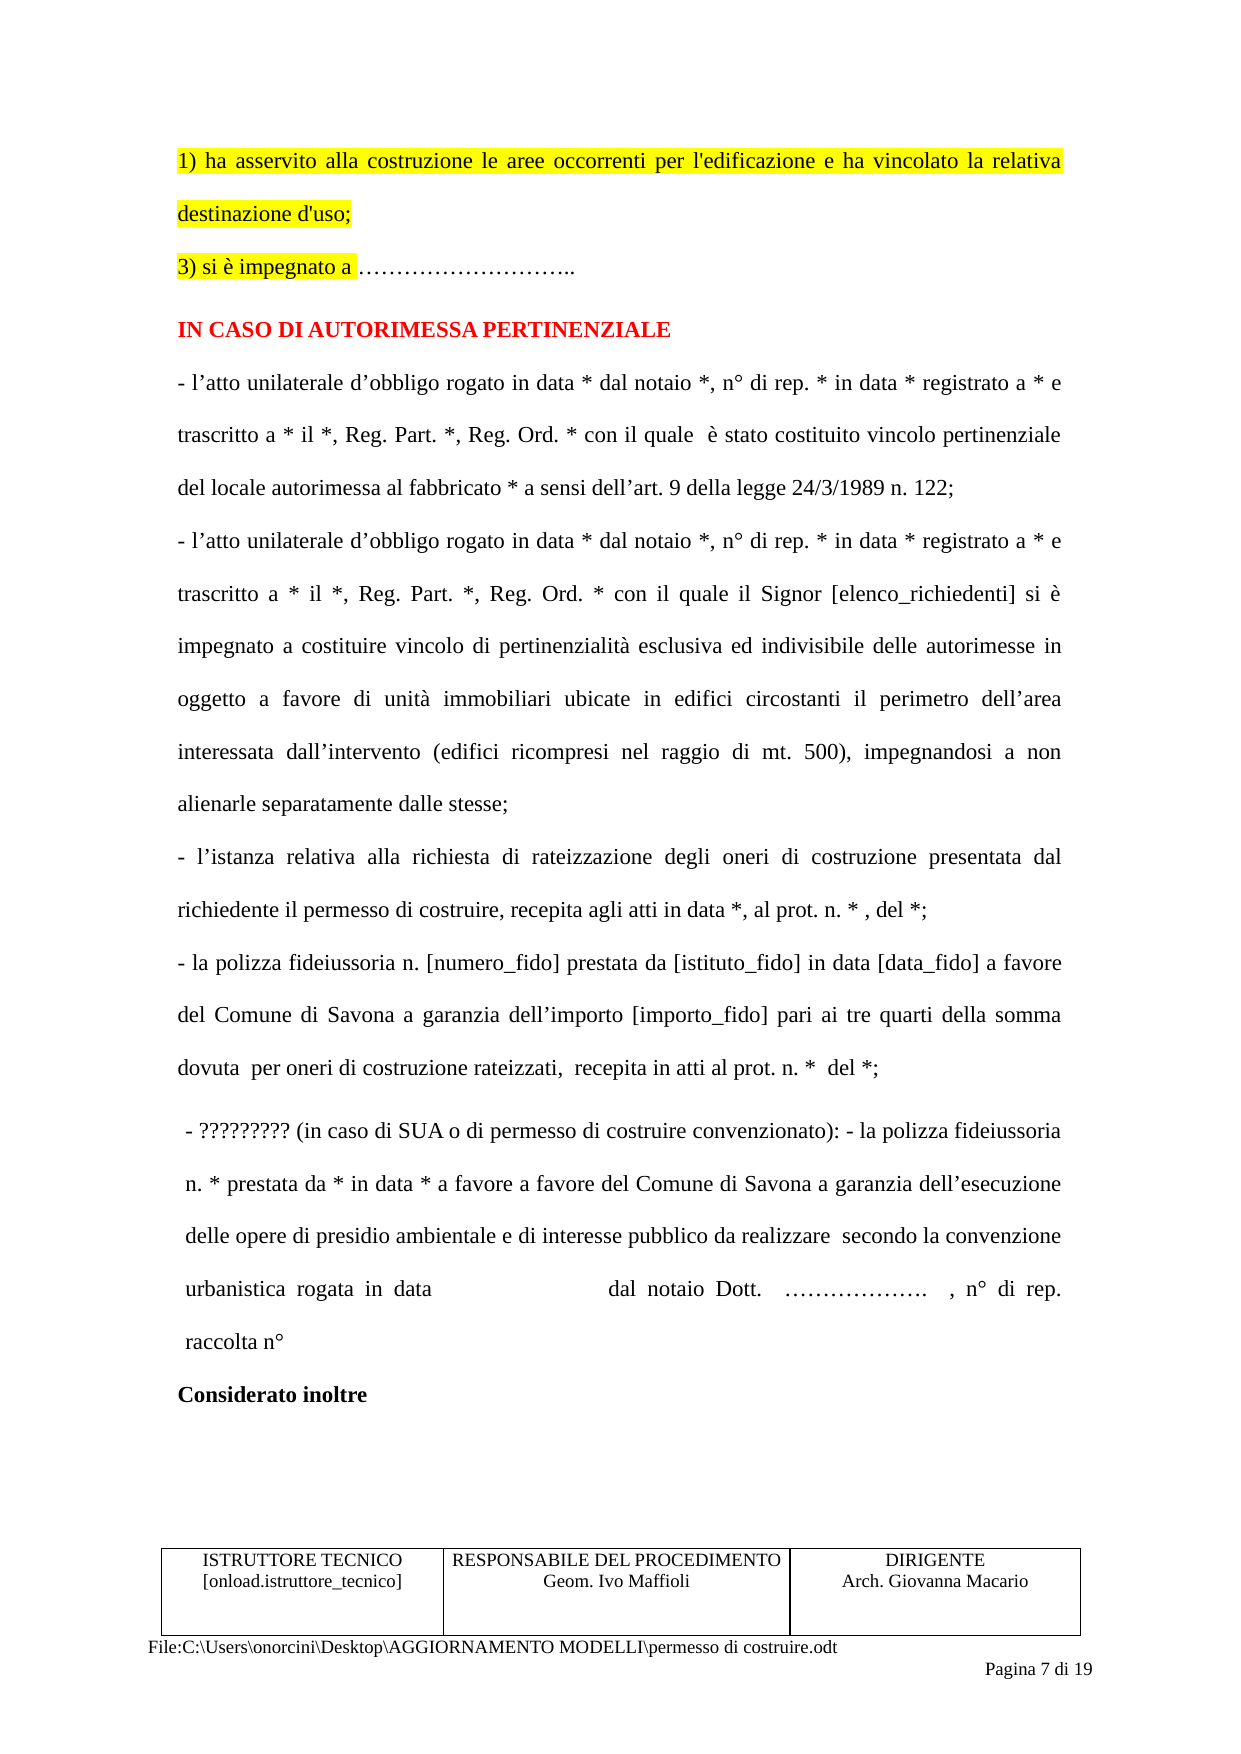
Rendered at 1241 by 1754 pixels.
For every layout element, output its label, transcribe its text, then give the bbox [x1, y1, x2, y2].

text - l’atto unilaterale d’obbligo rogato in data * dal notaio *, n° di rep. * in data * registrato a * e trascritto a * il *, Reg. Part. *, Reg. Ord. * con il quale è stato costituito vincolo pertinenziale del locale autorimessa al fabbricato * a sensi dell’art. 9 della legge 24/3/1989 n. 122; [177, 369, 1063, 501]
text - l’atto unilaterale d’obbligo rogato in data * dal notaio *, n° di rep. * in data * registrato a * e trascritto a * il *, Reg. Part. *, Reg. Ord. * con il quale il Signor [elenco_richiedenti] si è impegnato a costituire vincolo di pertinenzialità esclusiva ed indivisibile delle autorimesse in oggetto a favore di unità immobiliari ubicate in edifici circostanti il perimetro dell’area interessata dall’intervento (edifici ricompresi nel raggio di mt. 500), impegnandosi a non alienarle separatamente dalle stesse; [177, 527, 1063, 817]
text - l’istanza relativa alla richiesta di rateizzazione degli oneri di costruzione presentata dal richiedente il permesso di costruire, recepita agli atti in data *, al prot. n. * , del *; [177, 843, 1063, 922]
text Considerato inoltre [177, 1381, 1063, 1407]
text - ????????? (in caso di SUA o di permesso di costruire convenzionato): - la polizza fideiussoria n. * prestata da * in data * a favore a favore del Comune di Savona a garanzia dell’esecuzione delle opere di presidio ambientale e di interesse pubblico da realizzare secondo la convenzione urbanistica rogata in data dal notaio Dott. ………………. , n° di rep. raccolta n° [185, 1117, 1063, 1354]
text IN CASO DI AUTORIMESSA PERTINENZIALE [177, 316, 1063, 342]
text - la polizza fideiussoria n. [numero_fido] prestata da [istituto_fido] in data [data_fido] a favore del Comune di Savona a garanzia dell’importo [importo_fido] pari ai tre quarti della somma dovuta per oneri di costruzione rateizzati, recepita in atti al prot. n. * del *; [177, 949, 1063, 1080]
text 3) si è impegnato a ……………………….. [177, 253, 1063, 279]
text 1) ha asservito alla costruzione le aree occorrenti per l'edificazione e ha vincolato la relativa destinazione d'uso; [177, 148, 1063, 227]
